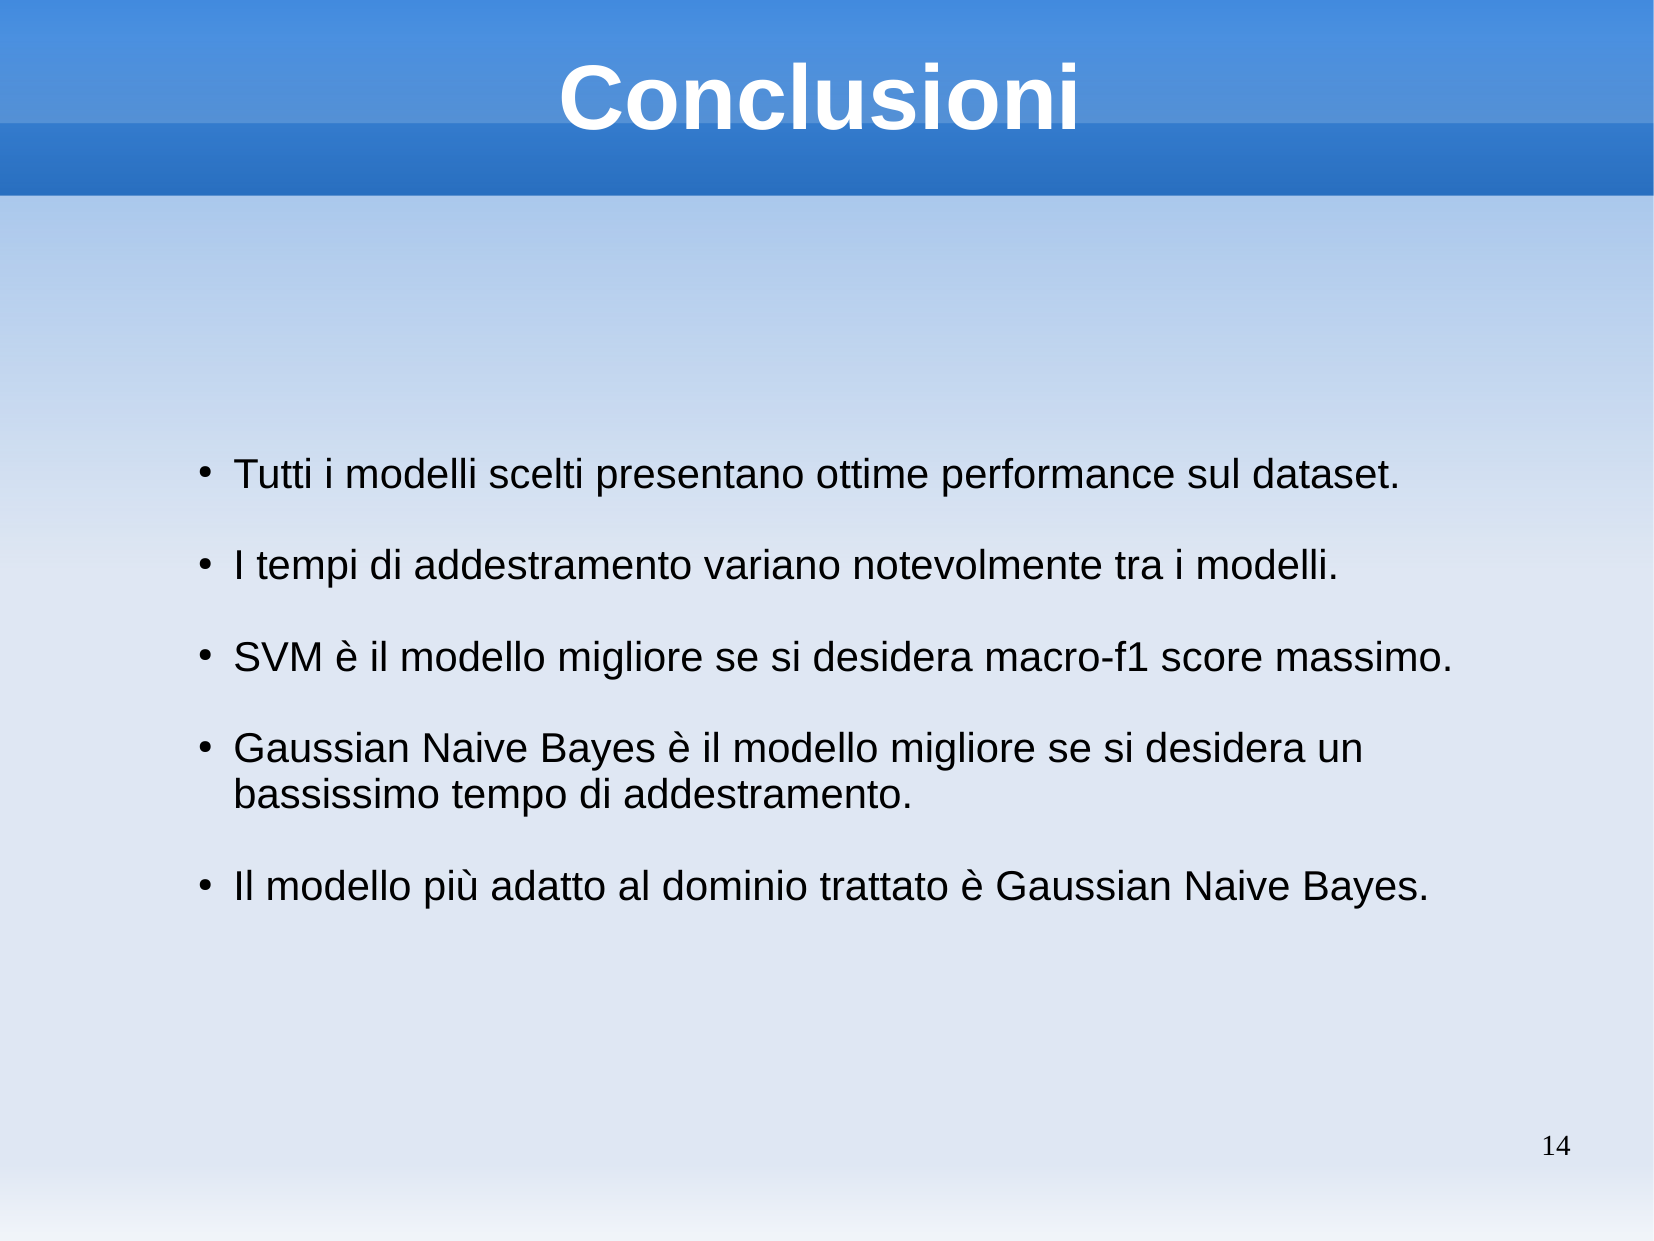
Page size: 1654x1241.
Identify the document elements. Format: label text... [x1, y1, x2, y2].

text_box Tutti i modelli scelti presentano ottime performance sul dataset. I tempi di addestramento variano notevolmente tra i modelli. SVM è il modello migliore se si desidera macro-f1 score massimo. Gaussian Naive Bayes è il modello migliore se si desidera un bassissimo tempo di addestramento. Il modello più adatto al dominio trattato è Gaussian Naive Bayes. [147, 442, 1477, 975]
picture [0, 0, 1654, 1241]
title Conclusioni [76, 0, 1565, 202]
